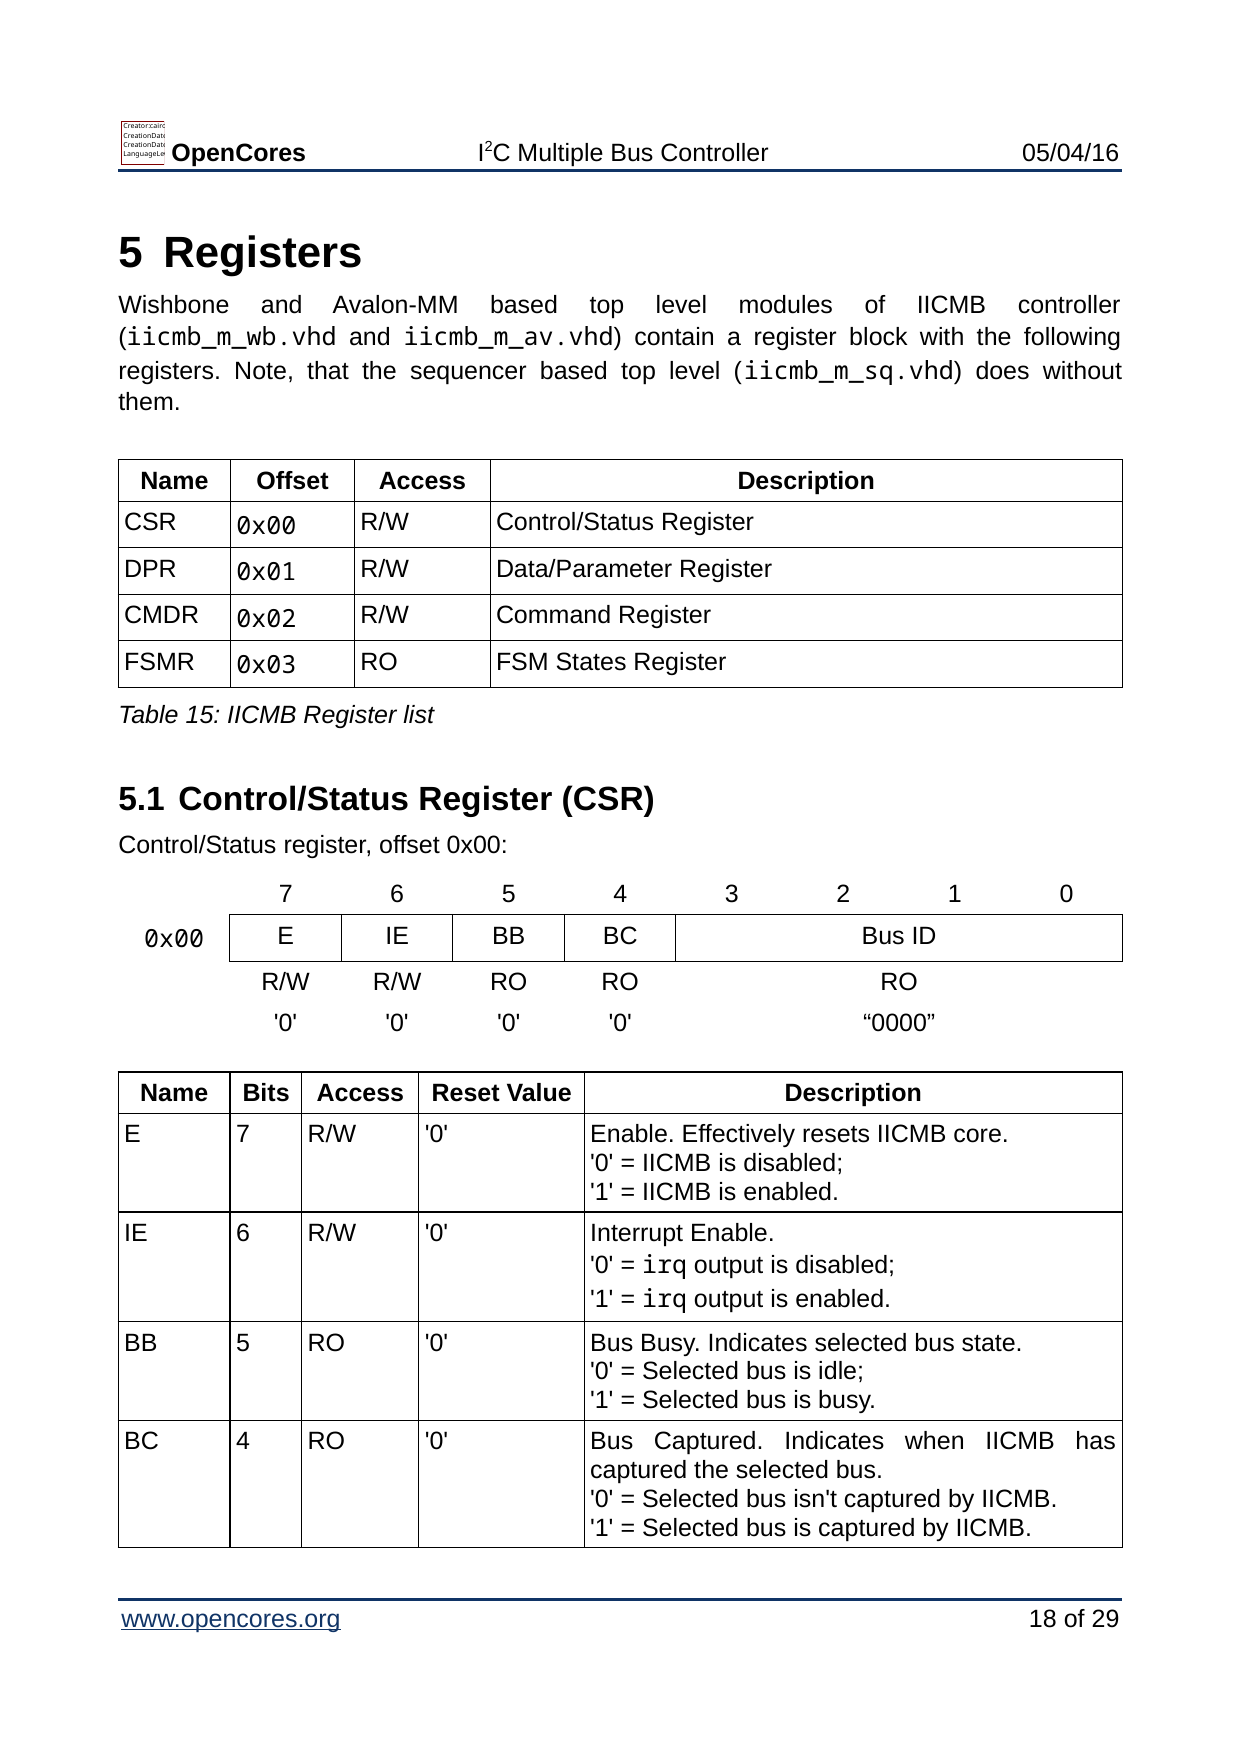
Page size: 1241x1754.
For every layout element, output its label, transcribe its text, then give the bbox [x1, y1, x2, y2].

table_cell '0' [230, 1002, 341, 1042]
table_header [118, 874, 229, 914]
text Table 15: IICMB Register list [118, 700, 1122, 729]
subtitle Registers [118, 227, 1122, 277]
table_header Bits [231, 1073, 301, 1113]
table_header 0 [1010, 874, 1122, 914]
table_cell R/W [302, 1213, 418, 1321]
table_cell Bus Busy. Indicates selected bus state. '0' = Selected bus is idle; '1' = Selected bus is busy. [585, 1322, 1122, 1419]
table_cell R/W [302, 1114, 418, 1211]
table_cell Enable. Effectively resets IICMB core. '0' = IICMB is disabled; '1' = IICMB is enabled. [585, 1114, 1122, 1211]
subtitle Control/Status Register (CSR) [118, 779, 1122, 818]
table_header 7 [230, 874, 341, 914]
table_cell 0x01 [231, 548, 354, 594]
table_cell Bus Captured. Indicates when IICMB has captured the selected bus. '0' = Selected bus isn't captured by IICMB. '1' = Selected bus is captured by IICMB. [585, 1421, 1122, 1547]
table_header 6 [341, 874, 453, 914]
table_cell 5 [231, 1322, 301, 1419]
table_header Offset [231, 460, 354, 501]
table_cell IE [342, 915, 452, 961]
table_cell E [119, 1114, 229, 1211]
table_cell 0x00 [118, 914, 229, 961]
text Control/Status register, offset 0x00: [118, 830, 1122, 859]
table_header 4 [564, 874, 676, 914]
table_cell 7 [231, 1114, 301, 1211]
table_cell 0x03 [231, 641, 354, 687]
table_cell CMDR [119, 595, 230, 640]
table_header Name [119, 1073, 229, 1113]
table_cell Interrupt Enable. '0' = irq output is disabled; '1' = irq output is enabled. [585, 1213, 1122, 1321]
text Wishbone and Avalon-MM based top level modules of IICMB controller (iicmb_m_wb.vhd and iicmb_m_av.vhd) contain a register block with the following registers. Note, that the sequencer based top level (iicmb_m_sq.vhd) does without them. [118, 289, 1122, 415]
table_cell R/W [341, 962, 453, 1002]
table_cell '0' [341, 1002, 453, 1042]
table_cell R/W [355, 595, 490, 640]
table_cell 6 [231, 1213, 301, 1321]
table_cell [118, 961, 229, 1002]
table_cell '0' [419, 1213, 584, 1321]
table_cell [118, 1002, 229, 1042]
table_cell '0' [419, 1421, 584, 1547]
table_cell RO [676, 962, 1122, 1002]
table_cell CSR [119, 502, 230, 547]
table_header Name [119, 460, 230, 501]
table_header 2 [787, 874, 899, 914]
table_cell '0' [564, 1002, 676, 1042]
table_cell BC [565, 915, 675, 961]
table_cell RO [302, 1322, 418, 1419]
table_cell IE [119, 1213, 229, 1321]
table_cell “0000” [676, 1002, 1122, 1042]
table_cell BB [453, 915, 564, 961]
table_header 3 [676, 874, 787, 914]
table_cell BB [119, 1322, 229, 1419]
table_cell Control/Status Register [491, 502, 1122, 547]
table_cell '0' [419, 1114, 584, 1211]
table_cell RO [453, 962, 564, 1002]
table_cell RO [564, 962, 676, 1002]
table_header Access [302, 1073, 418, 1113]
table_cell Command Register [491, 595, 1122, 640]
table_cell R/W [355, 502, 490, 547]
table_header 5 [453, 874, 564, 914]
table_cell 0x02 [231, 595, 354, 640]
table_cell E [230, 915, 341, 961]
table_cell FSM States Register [491, 641, 1122, 687]
table_cell DPR [119, 548, 230, 594]
table_cell '0' [453, 1002, 564, 1042]
table_cell BC [119, 1421, 229, 1547]
table_cell R/W [355, 548, 490, 594]
table_cell RO [355, 641, 490, 687]
table_header 1 [899, 874, 1010, 914]
table_cell RO [302, 1421, 418, 1547]
table_cell FSMR [119, 641, 230, 687]
table_cell 0x00 [231, 502, 354, 547]
table_cell R/W [230, 962, 341, 1002]
table_header Description [585, 1073, 1122, 1113]
table_header Reset Value [419, 1073, 584, 1113]
table_cell 4 [231, 1421, 301, 1547]
table_header Access [355, 460, 490, 501]
table_cell Data/Parameter Register [491, 548, 1122, 594]
table_cell '0' [419, 1322, 584, 1419]
table_cell Bus ID [676, 915, 1122, 961]
table_header Description [491, 460, 1122, 501]
